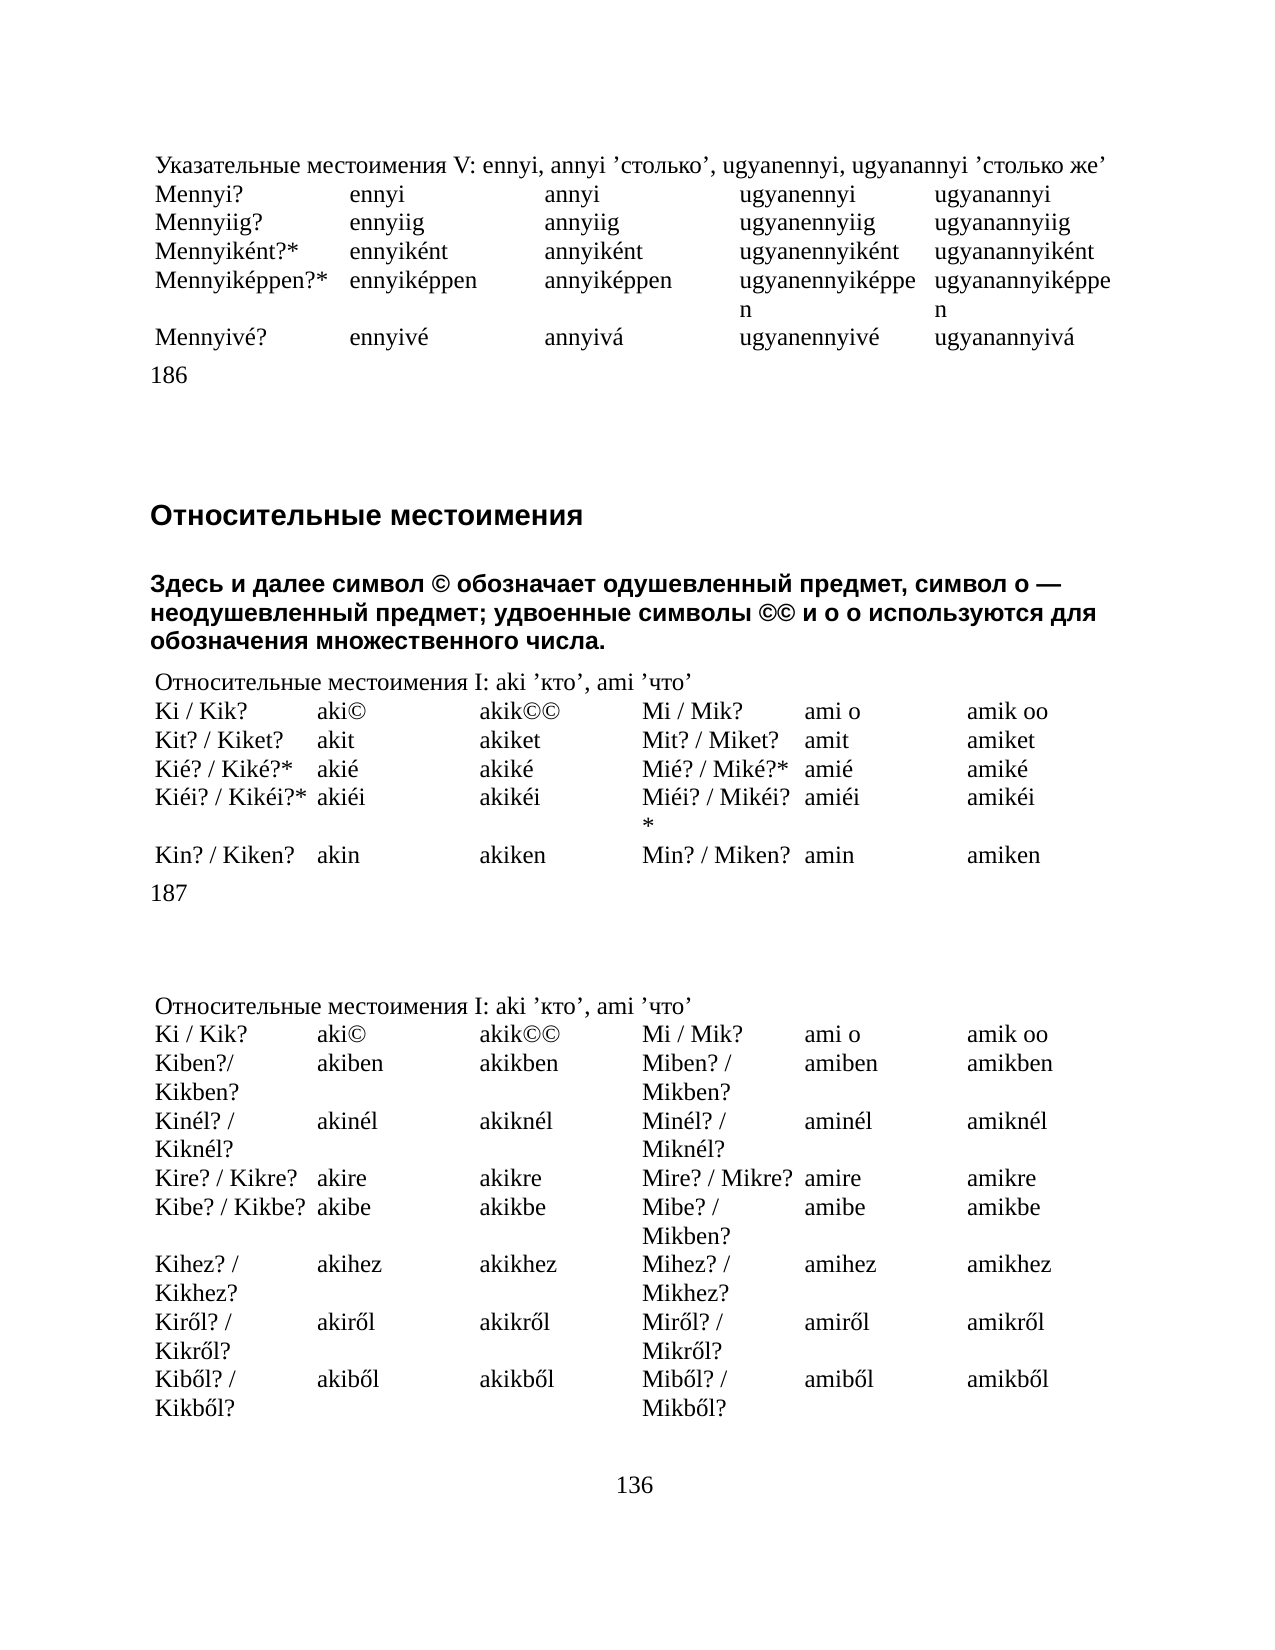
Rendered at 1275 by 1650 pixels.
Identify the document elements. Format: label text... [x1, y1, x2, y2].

table_cell ami о [800, 696, 962, 725]
subtitle Относительные местоимения [150, 498, 1125, 532]
table_cell ugyanannyiképpen [930, 265, 1125, 322]
table_cell akinél [313, 1106, 475, 1163]
table_cell Kiből? / Kikből? [150, 1365, 312, 1422]
table_cell ugyanennyiig [735, 208, 930, 236]
subtitle Здесь и далее символ © обозначает одушевленный предмет, символ о — неодушевленный предмет; удвоенные символы ©© и о о используются для обозначения множественного числа. [150, 569, 1125, 655]
text 186 [150, 360, 1125, 389]
table_cell akié [313, 754, 475, 782]
table_cell akibe [313, 1192, 475, 1249]
table_cell amire [800, 1163, 962, 1192]
table_cell Kin? / Kiken? [150, 840, 312, 869]
table_cell amiéi [800, 783, 962, 840]
table_cell akikről [475, 1307, 637, 1364]
table_cell amik oo [963, 1020, 1125, 1048]
table_cell Mibe? / Mikben? [638, 1192, 800, 1249]
table_cell amiről [800, 1307, 962, 1364]
table_cell amihez [800, 1250, 962, 1307]
table_cell akin [313, 840, 475, 869]
table_cell amikről [963, 1307, 1125, 1364]
table_header Относительные местоимения I: aki ’кто’, ami ’что’ [150, 668, 1125, 696]
table_cell ugyanennyiképpen [735, 265, 930, 322]
table_cell ugyanannyiig [930, 208, 1125, 236]
table_cell Miből? / Mikből? [638, 1365, 800, 1422]
table_cell amibe [800, 1192, 962, 1249]
table_cell ugyanannyiként [930, 236, 1125, 265]
table_cell Mennyiként?* [150, 236, 345, 265]
table_cell akikhez [475, 1250, 637, 1307]
table_cell Kiéi? / Kikéi?* [150, 783, 312, 840]
table_cell akiknél [475, 1106, 637, 1163]
table_cell amik oo [963, 696, 1125, 725]
table_header Относительные местоимения I: aki ’кто’, ami ’что’ [150, 991, 1125, 1019]
table_cell akik©© [475, 1020, 637, 1048]
table_cell annyiig [540, 208, 735, 236]
table_cell Mire? / Mikre? [638, 1163, 800, 1192]
table_cell aki© [313, 1020, 475, 1048]
table_cell akikből [475, 1365, 637, 1422]
table_cell Kit? / Kiket? [150, 725, 312, 754]
table_cell amikhez [963, 1250, 1125, 1307]
table_cell amikéi [963, 783, 1125, 840]
table_cell Mi / Mik? [638, 1020, 800, 1048]
table_cell akikben [475, 1048, 637, 1106]
table_cell amit [800, 725, 962, 754]
table_cell amiké [963, 754, 1125, 782]
table_cell akiké [475, 754, 637, 782]
table_cell ennyiképpen [345, 265, 540, 322]
table_cell akiken [475, 840, 637, 869]
table_cell Kiről? / Kikről? [150, 1307, 312, 1364]
table_cell akiéi [313, 783, 475, 840]
table_cell ugyanannyivá [930, 323, 1125, 351]
table_cell Kibe? / Kikbe? [150, 1192, 312, 1249]
table_cell Kihez? / Kikhez? [150, 1250, 312, 1307]
table_cell aki© [313, 696, 475, 725]
table_cell ami о [800, 1020, 962, 1048]
table_cell annyi [540, 179, 735, 207]
table_cell akit [313, 725, 475, 754]
table_cell annyiképpen [540, 265, 735, 322]
table_cell amikben [963, 1048, 1125, 1106]
table_cell akiből [313, 1365, 475, 1422]
table_cell Min? / Miken? [638, 840, 800, 869]
table_cell akik©© [475, 696, 637, 725]
table_cell Mit? / Miket? [638, 725, 800, 754]
table_cell amikre [963, 1163, 1125, 1192]
table_cell amikből [963, 1365, 1125, 1422]
table_cell amiben [800, 1048, 962, 1106]
table_cell amikbe [963, 1192, 1125, 1249]
table_cell Mi / Mik? [638, 696, 800, 725]
table_cell aminél [800, 1106, 962, 1163]
table_cell Kiben?/ Kikben? [150, 1048, 312, 1106]
table_cell annyivá [540, 323, 735, 351]
table_cell akikbe [475, 1192, 637, 1249]
table_cell Ki / Kik? [150, 1020, 312, 1048]
table_cell amiknél [963, 1106, 1125, 1163]
table_header Указательные местоимения V: ennyi, annyi ’столько’, ugyanennyi, ugyanannyi ’столько же’ [150, 150, 1125, 179]
text 187 [150, 878, 1125, 906]
table_cell Miben? / Mikben? [638, 1048, 800, 1106]
table_cell akihez [313, 1250, 475, 1307]
table_cell ennyiként [345, 236, 540, 265]
table_cell Mennyiképpen?* [150, 265, 345, 322]
table_cell akikéi [475, 783, 637, 840]
table_cell Kinél? / Kiknél? [150, 1106, 312, 1163]
table_cell Mihez? / Mikhez? [638, 1250, 800, 1307]
table_cell akiben [313, 1048, 475, 1106]
table_cell Minél? / Miknél? [638, 1106, 800, 1163]
table_cell amiből [800, 1365, 962, 1422]
table_cell Kié? / Kiké?* [150, 754, 312, 782]
table_cell Mennyivé? [150, 323, 345, 351]
table_cell ugyanannyi [930, 179, 1125, 207]
table_cell ugyanennyi [735, 179, 930, 207]
table_cell ennyivé [345, 323, 540, 351]
table_cell akikre [475, 1163, 637, 1192]
table_cell amié [800, 754, 962, 782]
table_cell akire [313, 1163, 475, 1192]
table_cell amiket [963, 725, 1125, 754]
table_cell Ki / Kik? [150, 696, 312, 725]
table_cell Kire? / Kikre? [150, 1163, 312, 1192]
table_cell ennyi [345, 179, 540, 207]
table_cell ugyanennyiként [735, 236, 930, 265]
table_cell Miéi? / Mikéi?* [638, 783, 800, 840]
table_cell Mennyi? [150, 179, 345, 207]
table_cell annyiként [540, 236, 735, 265]
table_cell Mennyiig? [150, 208, 345, 236]
table_cell Miről? / Mikről? [638, 1307, 800, 1364]
table_cell amiken [963, 840, 1125, 869]
table_cell akiket [475, 725, 637, 754]
table_cell amin [800, 840, 962, 869]
table_cell Mié? / Miké?* [638, 754, 800, 782]
table_cell akiről [313, 1307, 475, 1364]
table_cell ennyiig [345, 208, 540, 236]
table_cell ugyanennyivé [735, 323, 930, 351]
